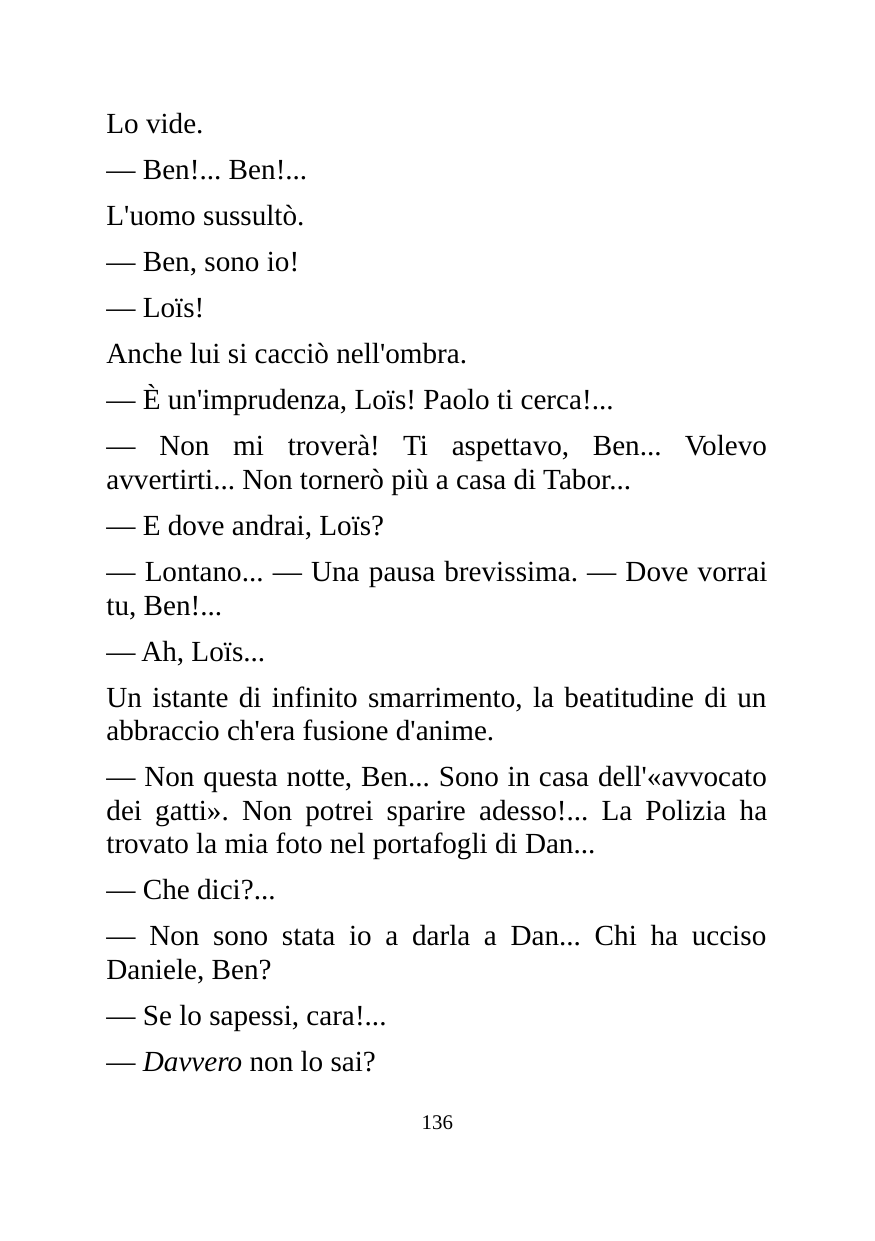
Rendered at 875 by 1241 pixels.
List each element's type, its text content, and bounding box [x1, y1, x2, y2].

text Lo vide. [106, 106, 768, 140]
text — Davvero non lo sai? [106, 1044, 768, 1078]
text — Ben, sono io! [106, 244, 768, 278]
text — È un'imprudenza, Loïs! Paolo ti cerca!... [106, 382, 768, 416]
text — Non sono stata io a darla a Dan... Chi ha ucciso Daniele, Ben? [106, 918, 768, 986]
text — Non mi troverà! Ti aspettavo, Ben... Volevo avvertirti... Non tornerò più a casa di Tabor... [106, 428, 768, 496]
text L'uomo sussultò. [106, 198, 768, 232]
text — Ben!... Ben!... [106, 152, 768, 186]
text — E dove andrai, Loïs? [106, 508, 768, 542]
text — Loïs! [106, 290, 768, 324]
text — Ah, Loïs... [106, 634, 768, 667]
text — Se lo sapessi, cara!... [106, 998, 768, 1032]
text — Lontano... — Una pausa brevissima. — Dove vorrai tu, Ben!... [106, 554, 768, 621]
text Anche lui si cacciò nell'ombra. [106, 336, 768, 370]
text Un istante di infinito smarrimento, la beatitudine di un abbraccio ch'era fusione d'anime. [106, 680, 768, 747]
text — Non questa notte, Ben... Sono in casa dell'«avvocato dei gatti». Non potrei sparire adesso!... La Polizia ha trovato la mia foto nel portafogli di Dan... [106, 759, 768, 860]
text — Che dici?... [106, 872, 768, 906]
